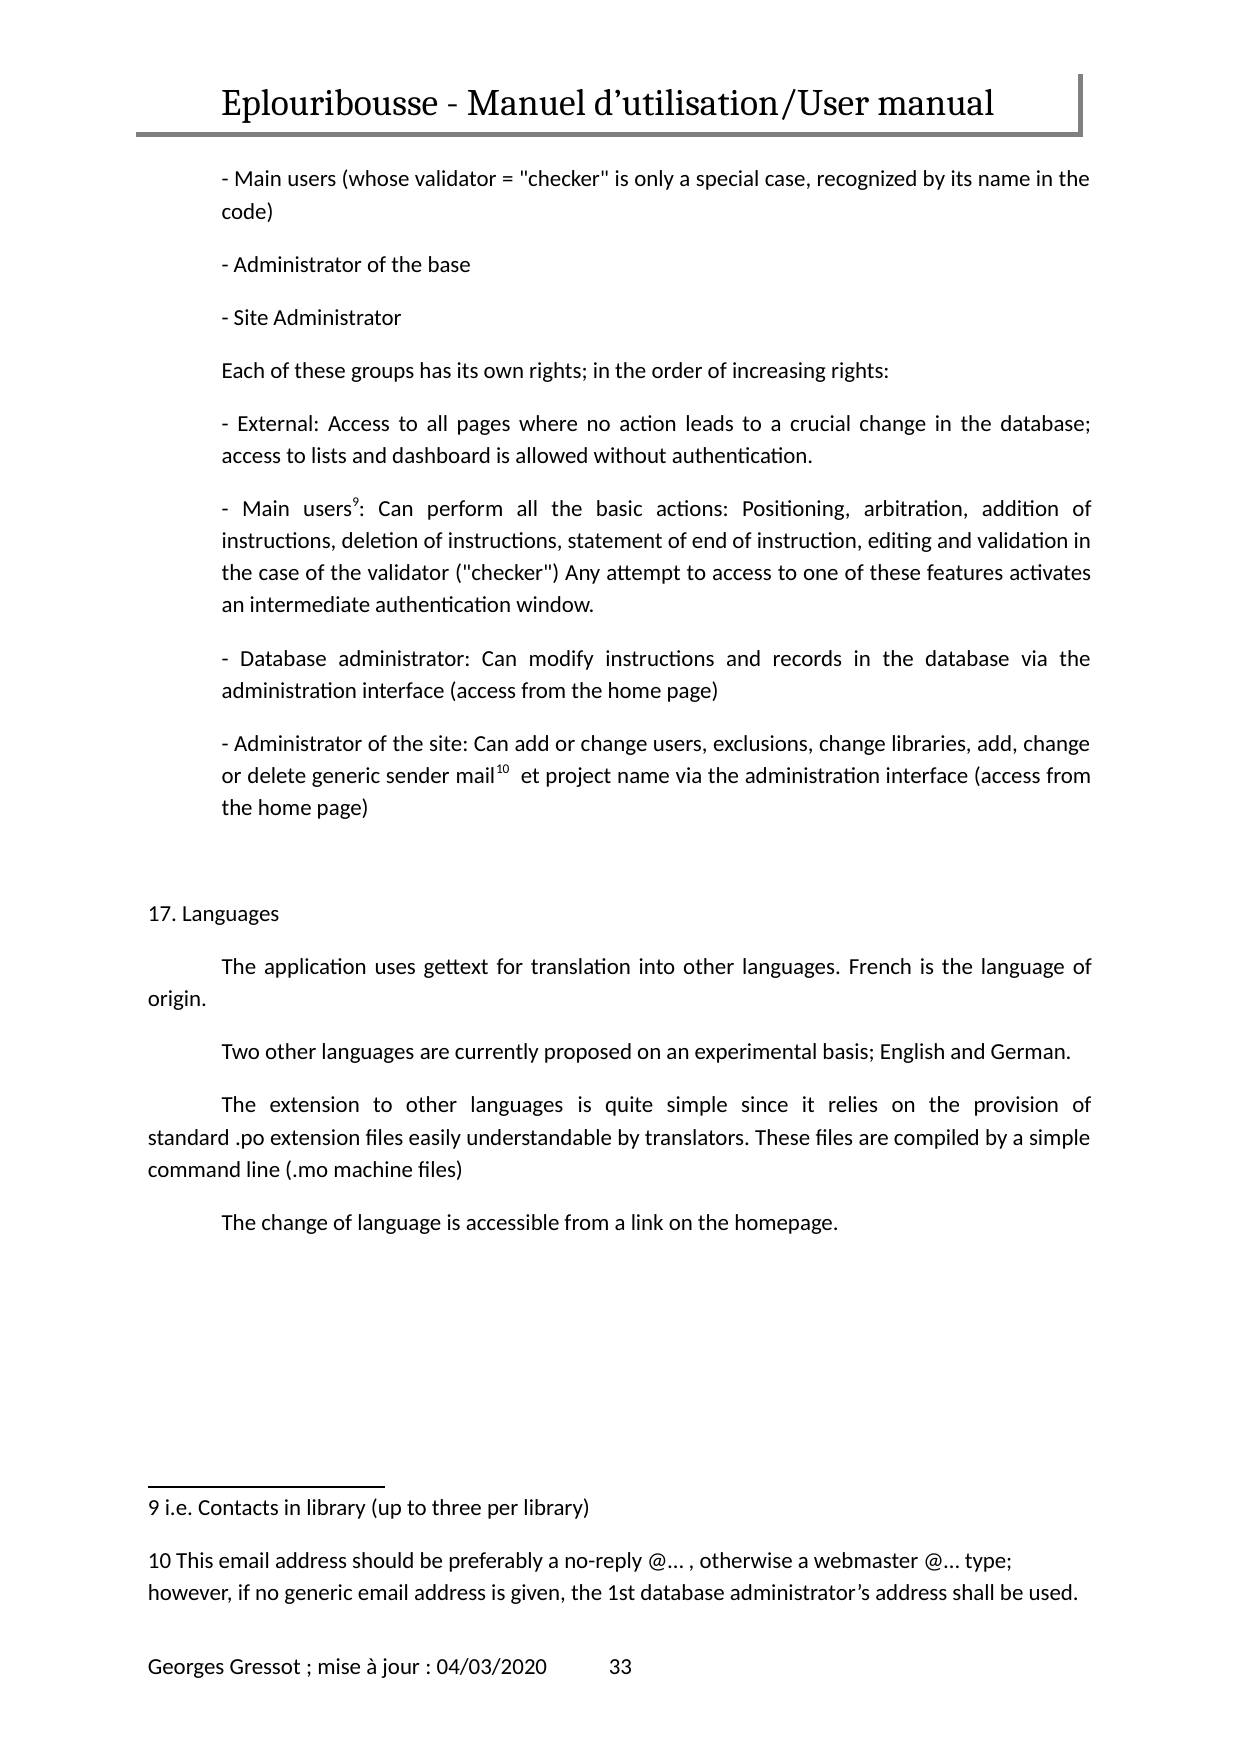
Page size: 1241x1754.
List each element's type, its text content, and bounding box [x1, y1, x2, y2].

text Two other languages ​​are currently proposed on an experimental basis; English and German. [148, 1037, 1093, 1066]
text - Site Administrator [221, 303, 1093, 331]
text 17. Languages [148, 899, 1093, 927]
text - Administrator of the site: Can add or change users, exclusions, change libraries, add, change or delete generic sender mail et project name via the administration interface (access from the home page) [221, 729, 1093, 821]
text - Administrator of the base [221, 250, 1093, 278]
text The change of language is accessible from a link on the homepage. [148, 1208, 1093, 1236]
text The application uses gettext for translation into other languages. French is the language of origin. [148, 952, 1093, 1012]
text - External: Access to all pages where no action leads to a crucial change in the database; access to lists and dashboard is allowed without authentication. [221, 409, 1093, 469]
text The extension to other languages ​​is quite simple since it relies on the provision of standard .po extension files easily understandable by translators. These files are compiled by a simple command line (.mo machine files) [148, 1091, 1093, 1183]
text - Main users: Can perform all the basic actions: Positioning, arbitration, addition of instructions, deletion of instructions, statement of end of instruction, editing and validation in the case of the validator ("checker") Any attempt to access to one of these features activates an intermediate authentication window. [221, 494, 1093, 619]
text - Database administrator: Can modify instructions and records in the database via the administration interface (access from the home page) [221, 644, 1093, 704]
text This email address should be preferably a no-reply @… , otherwise a webmaster @… type; however, if no generic email address is given, the 1st database administrator’s address shall be used. [148, 1546, 1093, 1606]
text Each of these groups has its own rights; in the order of increasing rights: [148, 356, 1093, 384]
text i.e. Contacts in library (up to three per library) [148, 1493, 1093, 1521]
text - Main users (whose validator = "checker" is only a special case, recognized by its name in the code) [221, 164, 1093, 225]
